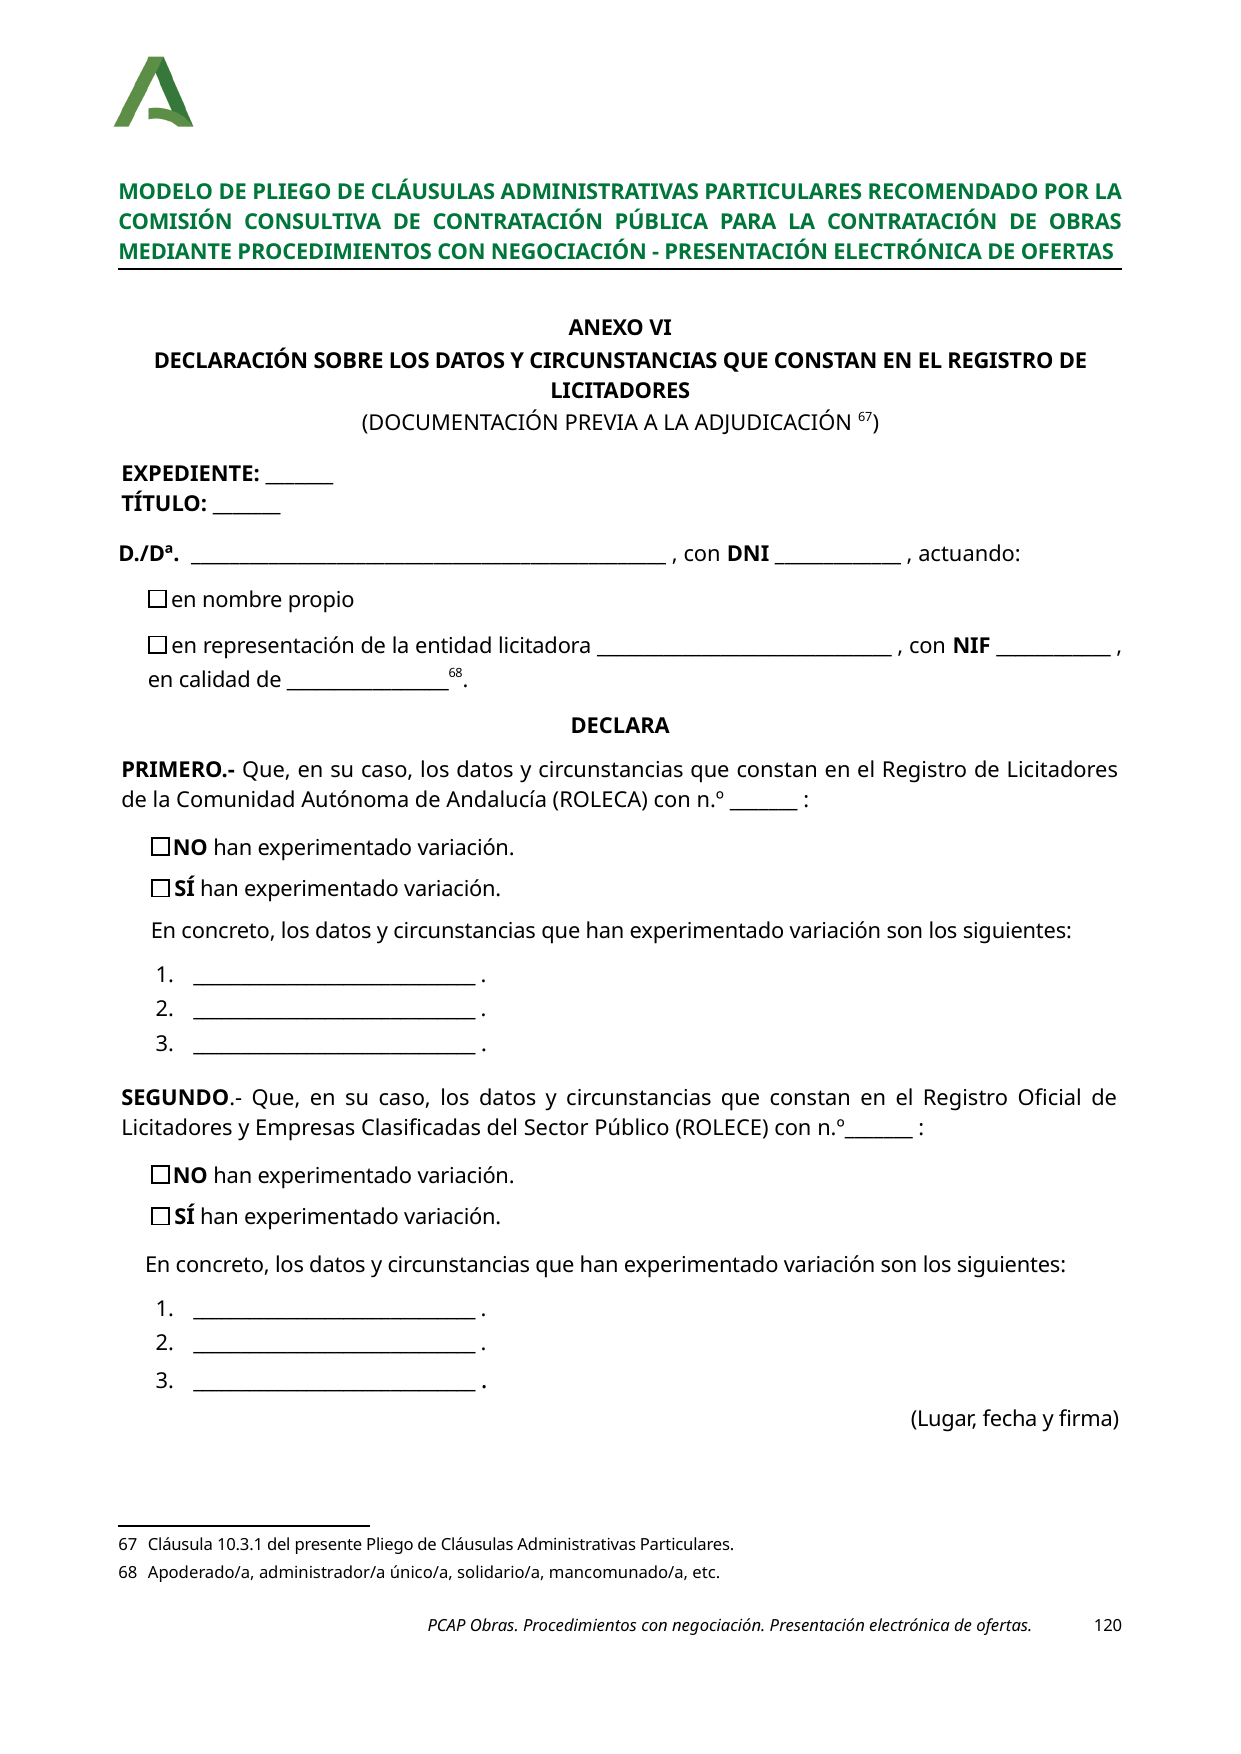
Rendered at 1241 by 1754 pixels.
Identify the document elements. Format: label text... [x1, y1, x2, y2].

text PRIMERO.- Que, en su caso, los datos y circunstancias que constan en el Registro de Licitadores de la Comunidad Autónoma de Andalucía (ROLECA) con n.º _______ : [118, 752, 1122, 817]
list ______________________________ . [155, 1327, 1122, 1357]
text NO han experimentado variación. [148, 1157, 1122, 1189]
text En concreto, los datos y circunstancias que han experimentado variación son los siguientes: [148, 912, 1122, 947]
text SÍ han experimentado variación. [148, 1198, 1122, 1234]
text NO han experimentado variación. [148, 829, 1122, 861]
text (DOCUMENTACIÓN PREVIA A LA ADJUDICACIÓN ) [118, 407, 1122, 437]
list ______________________________ . [155, 993, 1122, 1023]
text SÍ han experimentado variación. [148, 870, 1122, 903]
text En concreto, los datos y circunstancias que han experimentado variación son los siguientes: [142, 1246, 1122, 1281]
text D./Dª. _________________________________________________ , con DNI _____________ , actuando: [118, 538, 1122, 568]
picture [109, 52, 198, 131]
text MODELO DE PLIEGO DE CLÁUSULAS ADMINISTRATIVAS PARTICULARES RECOMENDADO POR LA COMISIÓN CONSULTIVA DE CONTRATACIÓN PÚBLICA PARA LA CONTRATACIÓN DE OBRAS MEDIANTE PROCEDIMIENTOS CON NEGOCIACIÓN - PRESENTACIÓN ELECTRÓNICA DE OFERTAS [118, 176, 1122, 268]
text EXPEDIENTE: _______ [118, 455, 1122, 488]
text Apoderado/a, administrador/a único/a, solidario/a, mancomunado/a, etc. [118, 1561, 1122, 1584]
text (Lugar, fecha y firma) [118, 1401, 1122, 1436]
text SEGUNDO.- Que, en su caso, los datos y circunstancias que constan en el Registro Oficial de Licitadores y Empresas Clasificadas del Sector Público (ROLECE) con n.º_______ : [118, 1079, 1122, 1145]
text TÍTULO: _______ [118, 488, 1122, 520]
text Cláusula 10.3.1 del presente Pliego de Cláusulas Administrativas Particulares. [118, 1532, 1122, 1555]
list ______________________________ . [155, 1293, 1122, 1323]
text DECLARACIÓN SOBRE LOS DATOS Y CIRCUNSTANCIAS QUE CONSTAN EN EL REGISTRO DE LICITADORES [118, 342, 1122, 407]
list ______________________________ . [155, 1361, 1122, 1395]
text ANEXO VI [118, 312, 1122, 342]
list ______________________________ . [155, 959, 1122, 989]
text en representación de la entidad licitadora _______________________________ , con NIF ____________ , en calidad de _________________. [148, 630, 1122, 694]
text DECLARA [118, 710, 1122, 740]
text en nombre propio [148, 584, 1122, 614]
list ______________________________ . [155, 1028, 1122, 1057]
